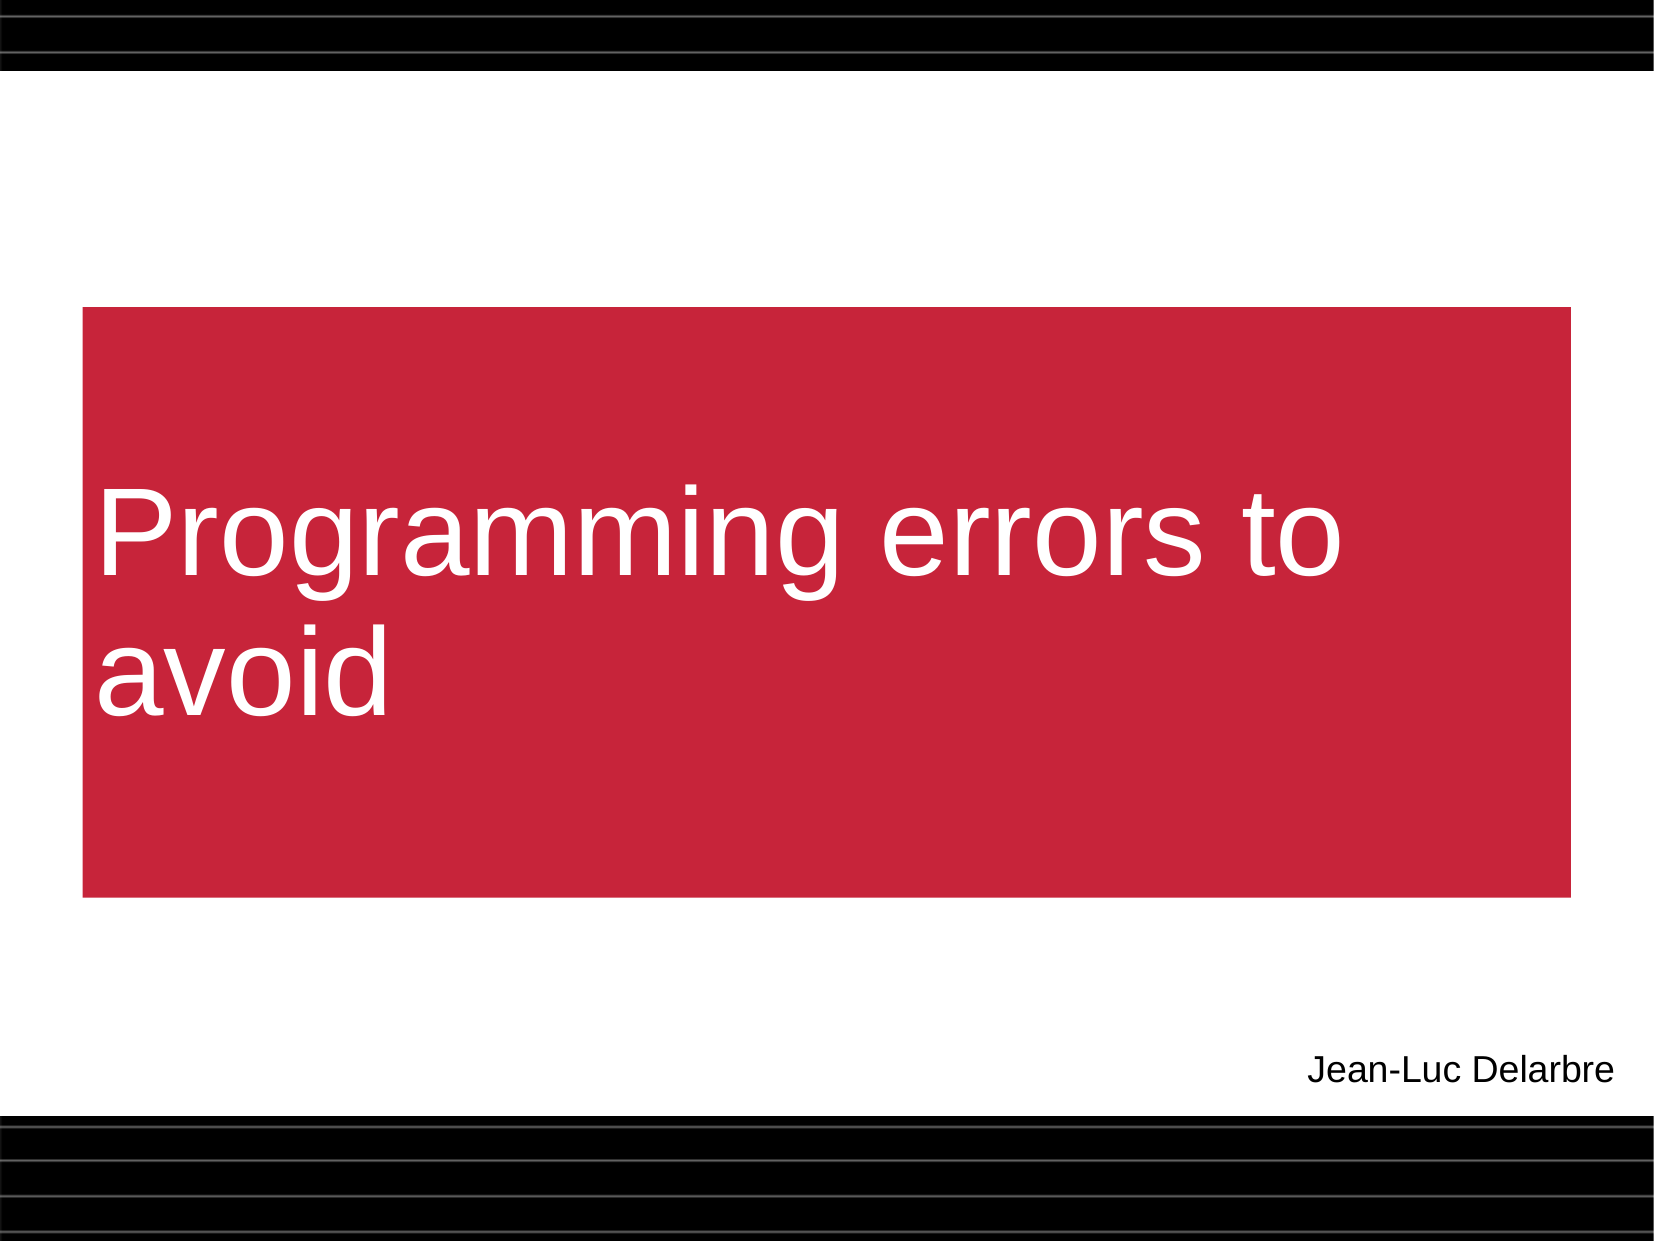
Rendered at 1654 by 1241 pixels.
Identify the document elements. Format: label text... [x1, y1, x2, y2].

picture [0, 1116, 1654, 1241]
picture [0, 0, 1654, 71]
title Programming errors to avoid [82, 307, 1571, 898]
text_box Jean-Luc Delarbre [1292, 1041, 1630, 1099]
